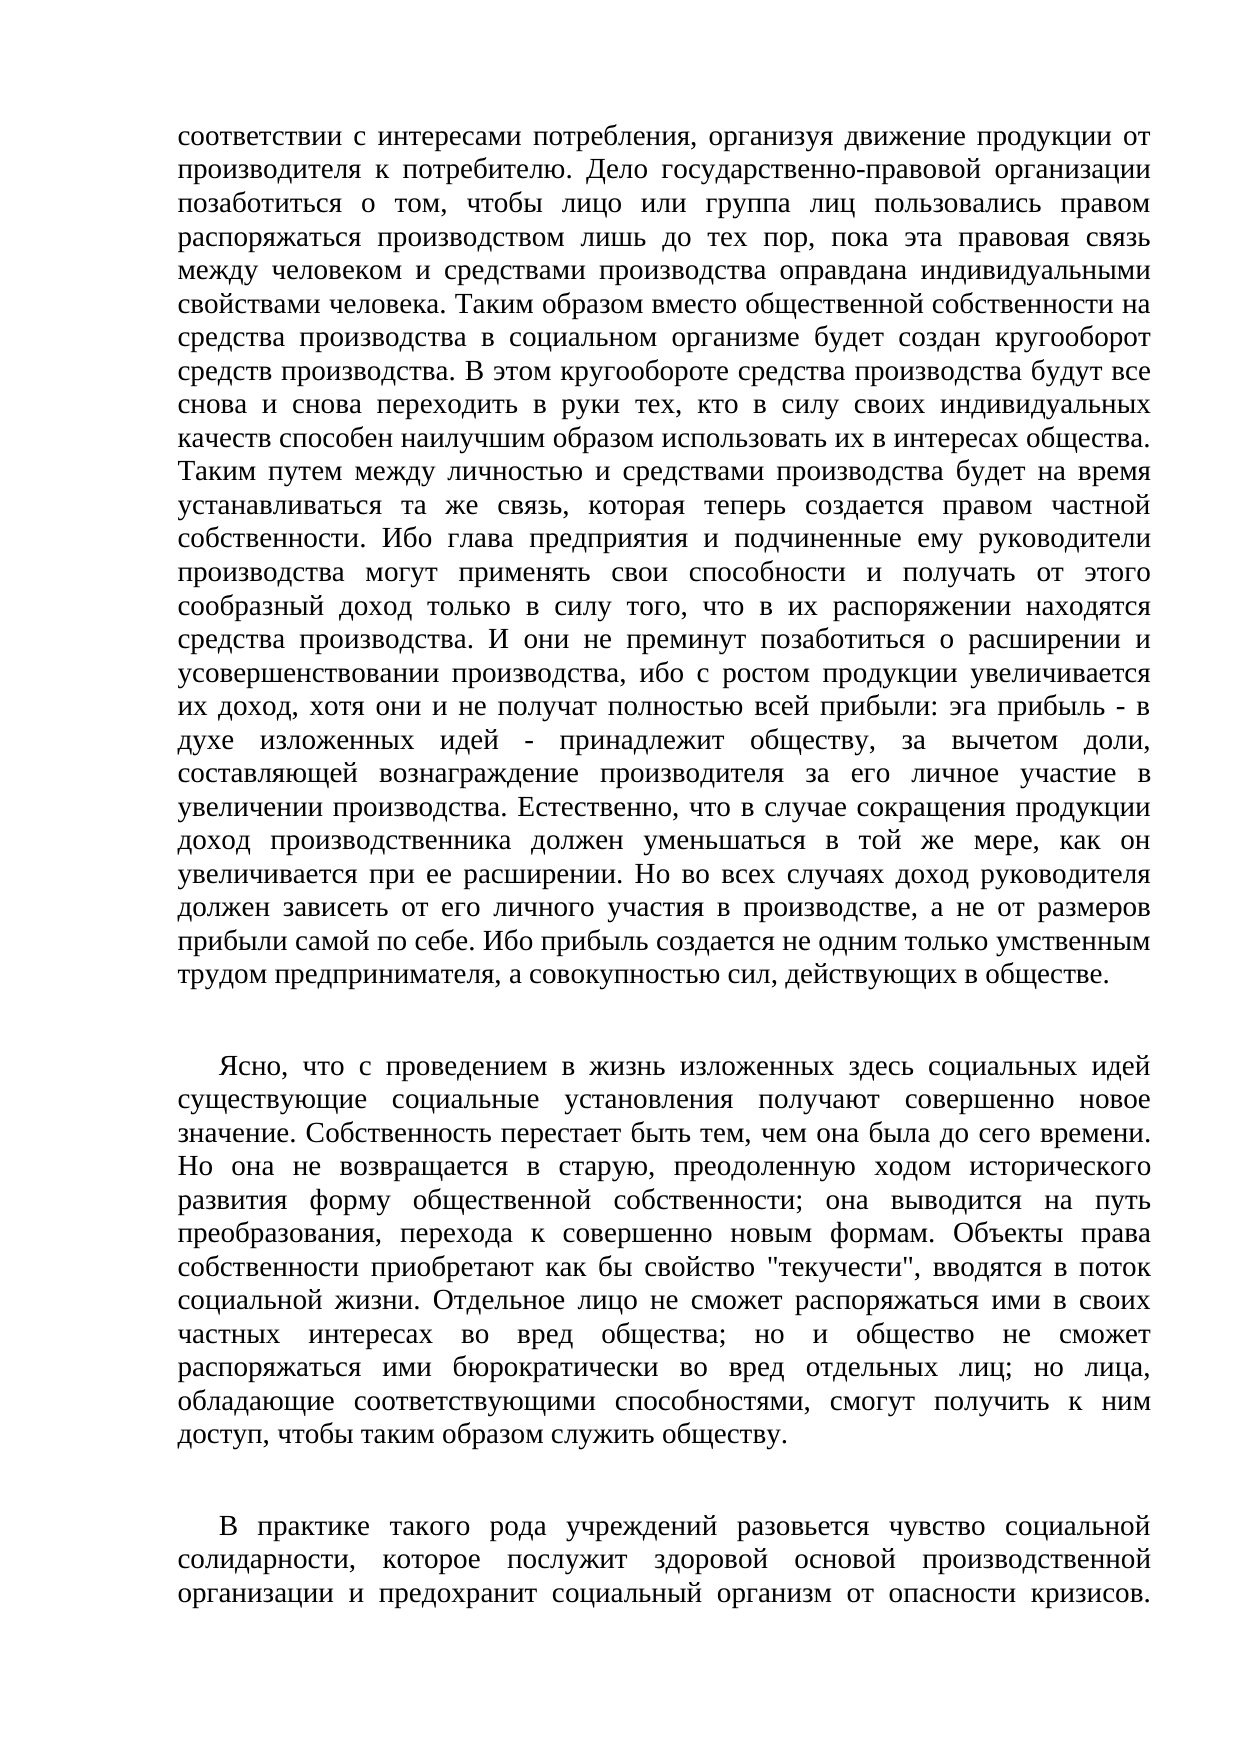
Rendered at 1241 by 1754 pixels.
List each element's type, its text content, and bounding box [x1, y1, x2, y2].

text соответствии с интересами потребления, организуя движение продукции от производителя к потребителю. Дело государственно-правовой организации позаботиться о том, чтобы лицо или группа лиц пользовались правом распоряжаться производством лишь до тех пор, пока эта правовая связь между человеком и средствами производства оправдана индивидуальными свойствами человека. Таким образом вместо общественной собственности на средства производства в социальном организме будет создан кругооборот средств производства. В этом кругообороте средства производства будут все снова и снова переходить в руки тех, кто в силу своих индивидуальных качеств способен наилучшим образом использовать их в интересах общества. Таким путем между личностью и средствами производства будет на время устанавливаться та же связь, которая теперь создается правом частной собственности. Ибо глава предприятия и подчиненные ему руководители производства могут применять свои способности и получать от этого сообразный доход только в силу того, что в их распоряжении находятся средства производства. И они не преминут позаботиться о расширении и усовершенствовании производства, ибо с ростом продукции увеличивается их доход, хотя они и не получат полностью всей прибыли: эга прибыль - в духе изложенных идей - принадлежит обществу, за вычетом доли, составляющей вознаграждение производителя за его личное участие в увеличении производства. Естественно, что в случае сокращения продукции доход производственника должен уменьшаться в той же мере, как он увеличивается при ее расширении. Но во всех случаях доход руководителя должен зависеть от его личного участия в производстве, а не от размеров прибыли самой по себе. Ибо прибыль создается не одним только умственным трудом предпринимателя, а совокупностью сил, действующих в обществе. [177, 118, 1152, 990]
text Ясно, что с проведением в жизнь изложенных здесь социальных идей существующие социальные установления получают совершенно новое значение. Собственность перестает быть тем, чем она была до сего времени. Но она не возвращается в старую, преодоленную ходом исторического развития форму общественной собственности; она выводится на путь преобразования, перехода к совершенно новым формам. Объекты права собственности приобретают как бы свойство "текучести", вводятся в поток социальной жизни. Отдельное лицо не сможет распоряжаться ими в своих частных интересах во вред общества; но и общество не сможет распоряжаться ими бюрократически во вред отдельных лиц; но лица, обладающие соответствующими способностями, смогут получить к ним доступ, чтобы таким образом служить обществу. [177, 1048, 1152, 1450]
text В практике такого рода учреждений разовьется чувство социальной солидарности, которое послужит здоровой основой производственной организации и предохранит социальный организм от опасности кризисов. [177, 1508, 1152, 1608]
